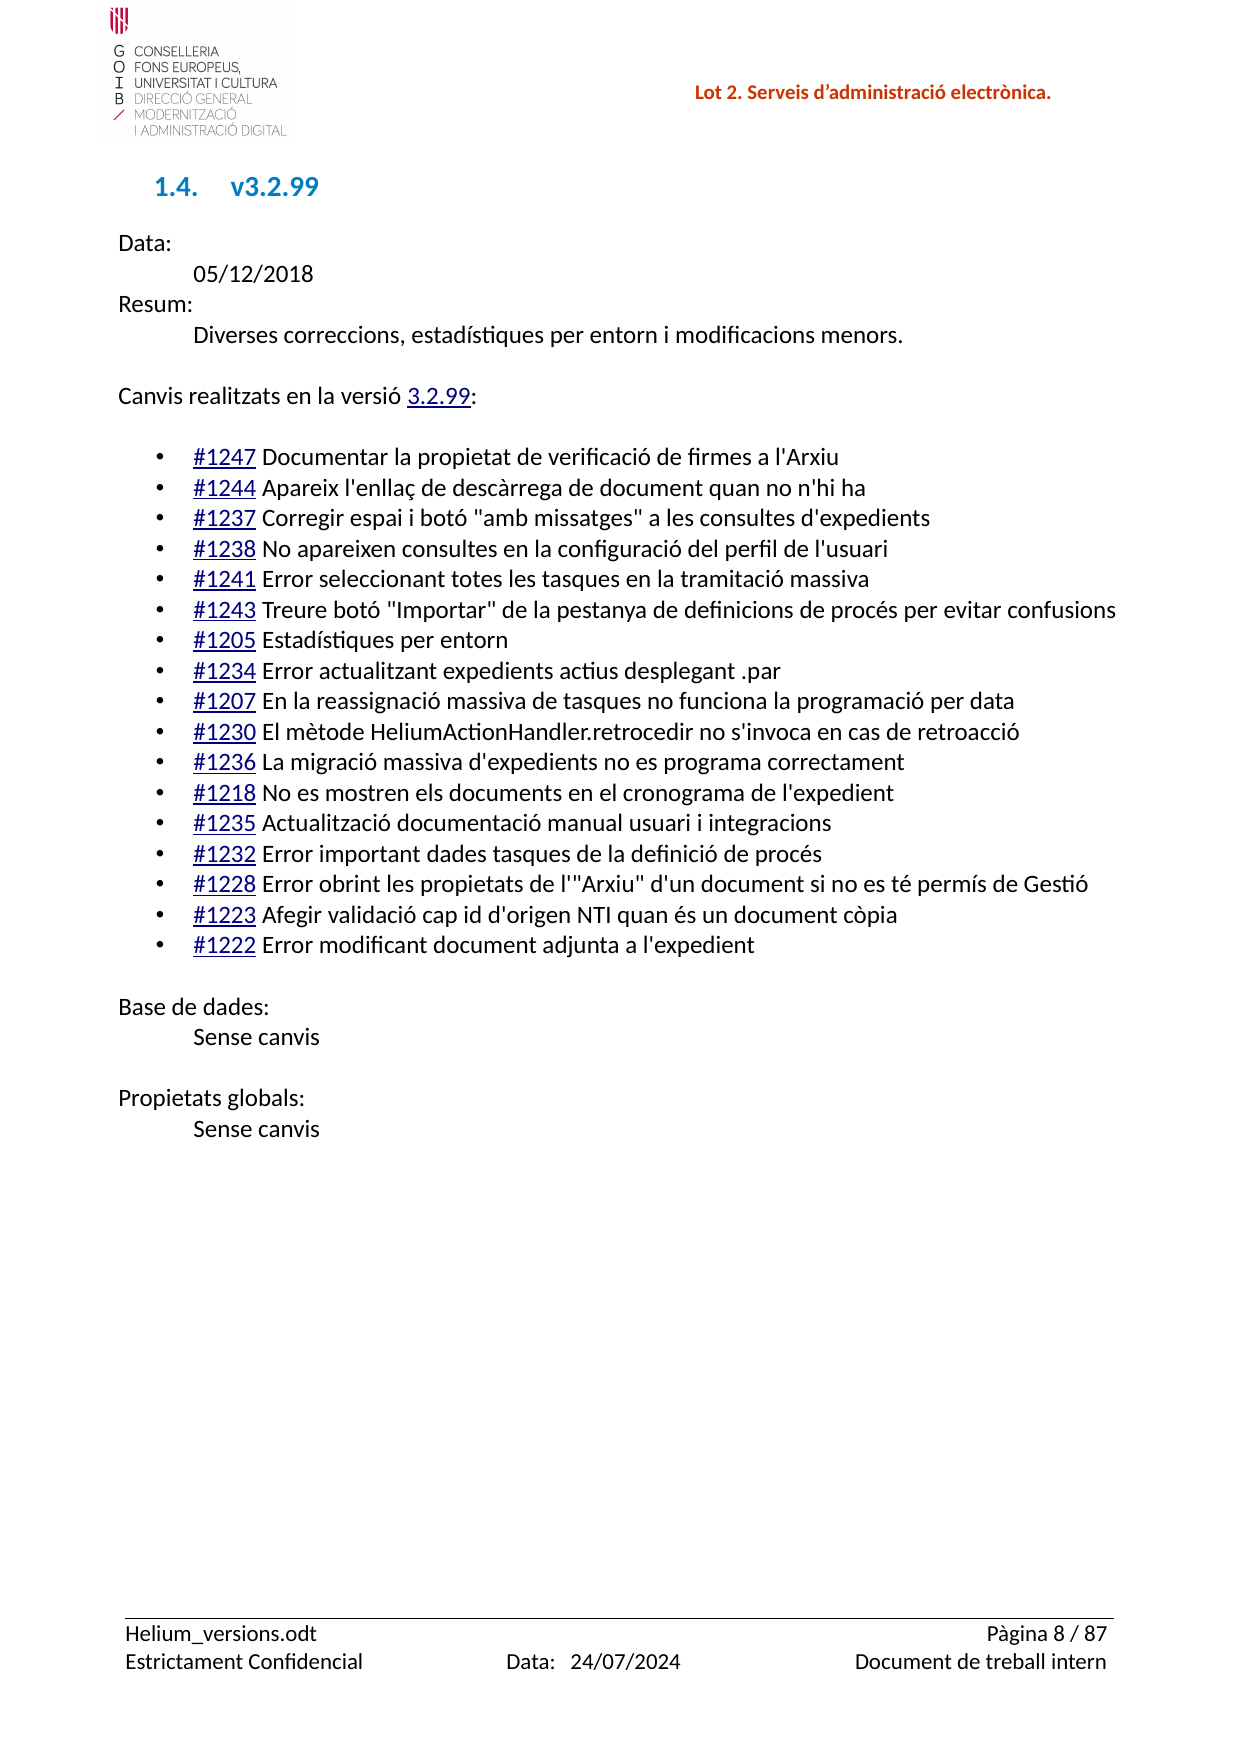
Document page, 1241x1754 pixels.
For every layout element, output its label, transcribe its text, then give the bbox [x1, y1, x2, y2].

text Data: [118, 228, 1122, 258]
text Base de dades: [118, 991, 1122, 1021]
list #1244 Apareix l'enllaç de descàrrega de document quan no n'hi ha [156, 472, 1122, 502]
text 05/12/2018 [118, 258, 1122, 289]
list #1247 Documentar la propietat de verificació de firmes a l'Arxiu [156, 441, 1122, 472]
list #1218 No es mostren els documents en el cronograma de l'expedient [156, 777, 1122, 807]
list #1241 Error seleccionant totes les tasques en la tramitació massiva [156, 563, 1122, 594]
text Diverses correccions, estadístiques per entorn i modificacions menors. [118, 319, 1122, 350]
picture [100, 0, 297, 144]
list #1238 No apareixen consultes en la configuració del perfil de l'usuari [156, 533, 1122, 563]
list #1236 La migració massiva d'expedients no es programa correctament [156, 746, 1122, 777]
list #1207 En la reassignació massiva de tasques no funciona la programació per data [156, 685, 1122, 716]
list #1237 Corregir espai i botó "amb missatges" a les consultes d'expedients [156, 502, 1122, 533]
list #1230 El mètode HeliumActionHandler.retrocedir no s'invoca en cas de retroacció [156, 716, 1122, 746]
list #1234 Error actualitzant expedients actius desplegant .par [156, 655, 1122, 685]
text Sense canvis [118, 1021, 1122, 1052]
list #1243 Treure botó "Importar" de la pestanya de definicions de procés per evitar confusions [156, 594, 1122, 624]
text Sense canvis [118, 1113, 1122, 1143]
list #1222 Error modificant document adjunta a l'expedient [156, 929, 1122, 960]
list #1235 Actualització documentació manual usuari i integracions [156, 807, 1122, 838]
text Canvis realitzats en la versió 3.2.99: [118, 380, 1122, 411]
text Resum: [118, 289, 1122, 319]
text Propietats globals: [118, 1082, 1122, 1113]
list #1232 Error important dades tasques de la definició de procés [156, 838, 1122, 868]
list #1223 Afegir validació cap id d'origen NTI quan és un document còpia [156, 899, 1122, 929]
list #1228 Error obrint les propietats de l'"Arxiu" d'un document si no es té permís de Gestió [156, 868, 1122, 899]
list #1205 Estadístiques per entorn [156, 624, 1122, 655]
subtitle v3.2.99 [153, 168, 1122, 204]
